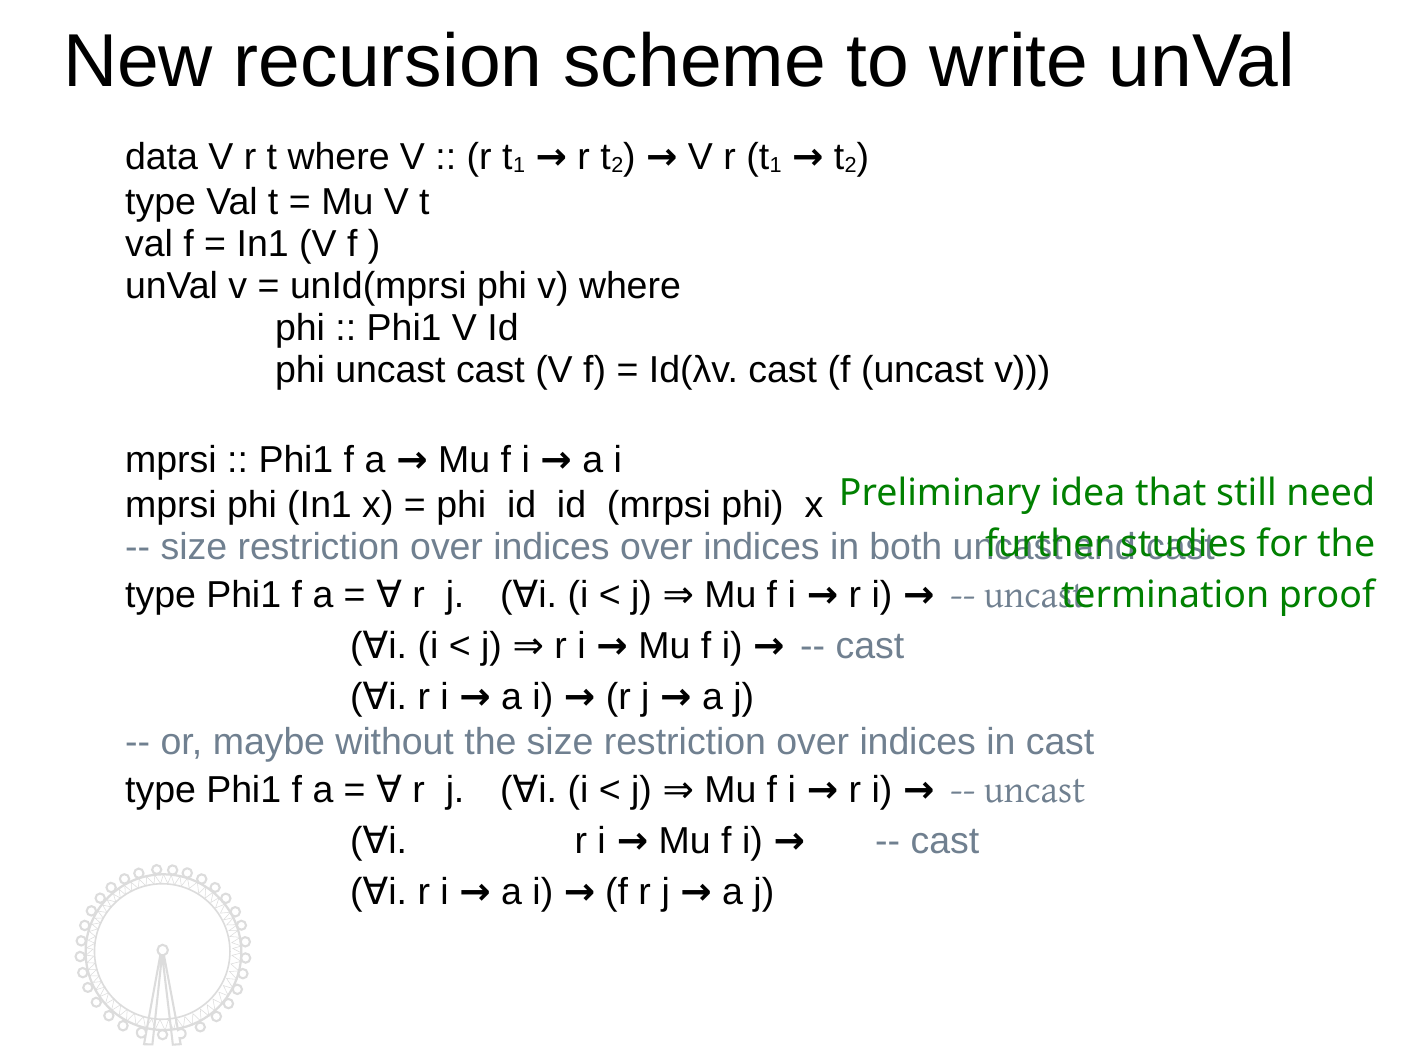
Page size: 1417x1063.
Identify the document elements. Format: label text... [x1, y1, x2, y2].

subtitle data V r t where V :: (r t1 → r t2) → V r (t1 → t2) type Val t = Mu V t val f = In1 (V f ) unVal v = unId(mprsi phi v) where phi :: Phi1 V Id phi uncast cast (V f) = Id(λv. cast (f (uncast v))) mprsi :: Phi1 f a → Mu f i → a i mprsi phi (In1 x) = phi id id (mrpsi phi) x -- size restriction over indices over indices in both uncast and cast type Phi1 f a = ∀ r j. (∀i. (i < j) ⇒ Mu f i → r i) → -- uncast (∀i. (i < j) ⇒ r i → Mu f i) → -- cast (∀i. r i → a i) → (r j → a j) -- or, maybe without the size restriction over indices in cast type Phi1 f a = ∀ r j. (∀i. (i < j) ⇒ Mu f i → r i) → -- uncast (∀i. r i → Mu f i) → -- cast (∀i. r i → a i) → (f r j → a j) [110, 122, 1244, 982]
text_box Preliminary idea that still need further studies for the termination proof [765, 458, 1393, 551]
title New recursion scheme to write unVal [48, 11, 1369, 117]
